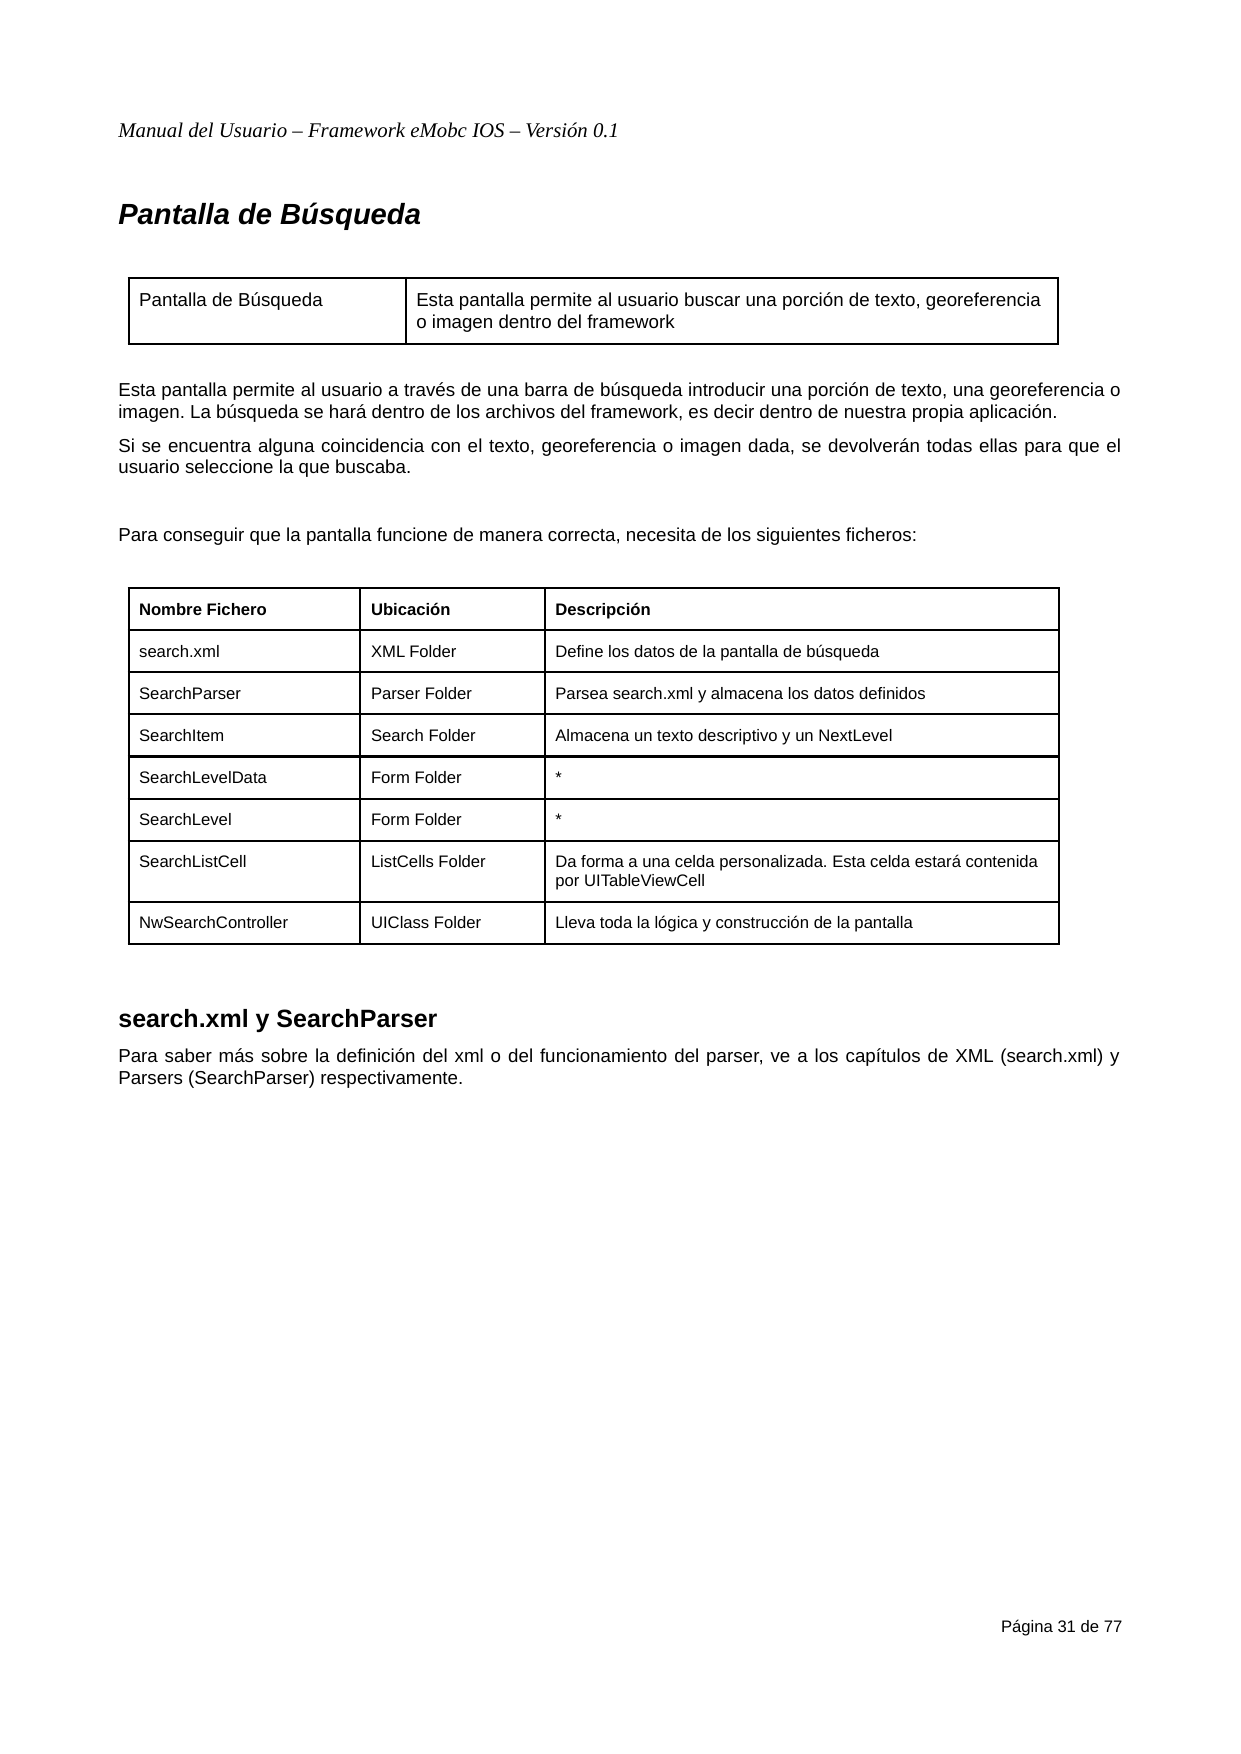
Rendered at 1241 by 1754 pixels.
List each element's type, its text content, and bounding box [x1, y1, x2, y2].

table_cell XML Folder [361, 631, 544, 671]
table_cell Parser Folder [361, 673, 544, 713]
table_cell search.xml [130, 631, 359, 671]
table_cell SearchLevel [130, 800, 359, 839]
table_header Pantalla de Búsqueda [130, 279, 405, 343]
text Esta pantalla permite al usuario a través de una barra de búsqueda introducir una porción de texto, una georeferencia o imagen. La búsqueda se hará dentro de los archivos del framework, es decir dentro de nuestra propia aplicación. [118, 379, 1122, 422]
table_cell ListCells Folder [361, 842, 544, 901]
table_cell Search Folder [361, 715, 544, 755]
table_cell NwSearchController [130, 903, 359, 943]
table_cell Form Folder [361, 800, 544, 839]
subtitle Pantalla de Búsqueda [118, 197, 1122, 230]
table_cell Form Folder [361, 758, 544, 797]
table_header Nombre Fichero [130, 589, 359, 629]
table_header Esta pantalla permite al usuario buscar una porción de texto, georeferencia o imagen dentro del framework [407, 279, 1057, 343]
table_header Descripción [546, 589, 1058, 629]
table_cell SearchLevelData [130, 758, 359, 797]
text Si se encuentra alguna coincidencia con el texto, georeferencia o imagen dada, se devolverán todas ellas para que el usuario seleccione la que buscaba. [118, 434, 1122, 478]
table_cell * [546, 758, 1058, 797]
table_header Ubicación [361, 589, 544, 629]
subtitle search.xml y SearchParser [118, 1004, 1122, 1033]
table_cell Lleva toda la lógica y construcción de la pantalla [546, 903, 1058, 943]
text Para conseguir que la pantalla funcione de manera correcta, necesita de los siguientes ficheros: [118, 524, 1122, 546]
table_cell * [546, 800, 1058, 839]
table_cell UIClass Folder [361, 903, 544, 943]
table_cell Almacena un texto descriptivo y un NextLevel [546, 715, 1058, 755]
table_cell Define los datos de la pantalla de búsqueda [546, 631, 1058, 671]
table_cell Parsea search.xml y almacena los datos definidos [546, 673, 1058, 713]
table_cell SearchListCell [130, 842, 359, 901]
text Para saber más sobre la definición del xml o del funcionamiento del parser, ve a los capítulos de XML (search.xml) y Parsers (SearchParser) respectivamente. [118, 1045, 1122, 1088]
table_cell SearchParser [130, 673, 359, 713]
table_cell Da forma a una celda personalizada. Esta celda estará contenida por UITableViewCell [546, 842, 1058, 901]
table_cell SearchItem [130, 715, 359, 755]
